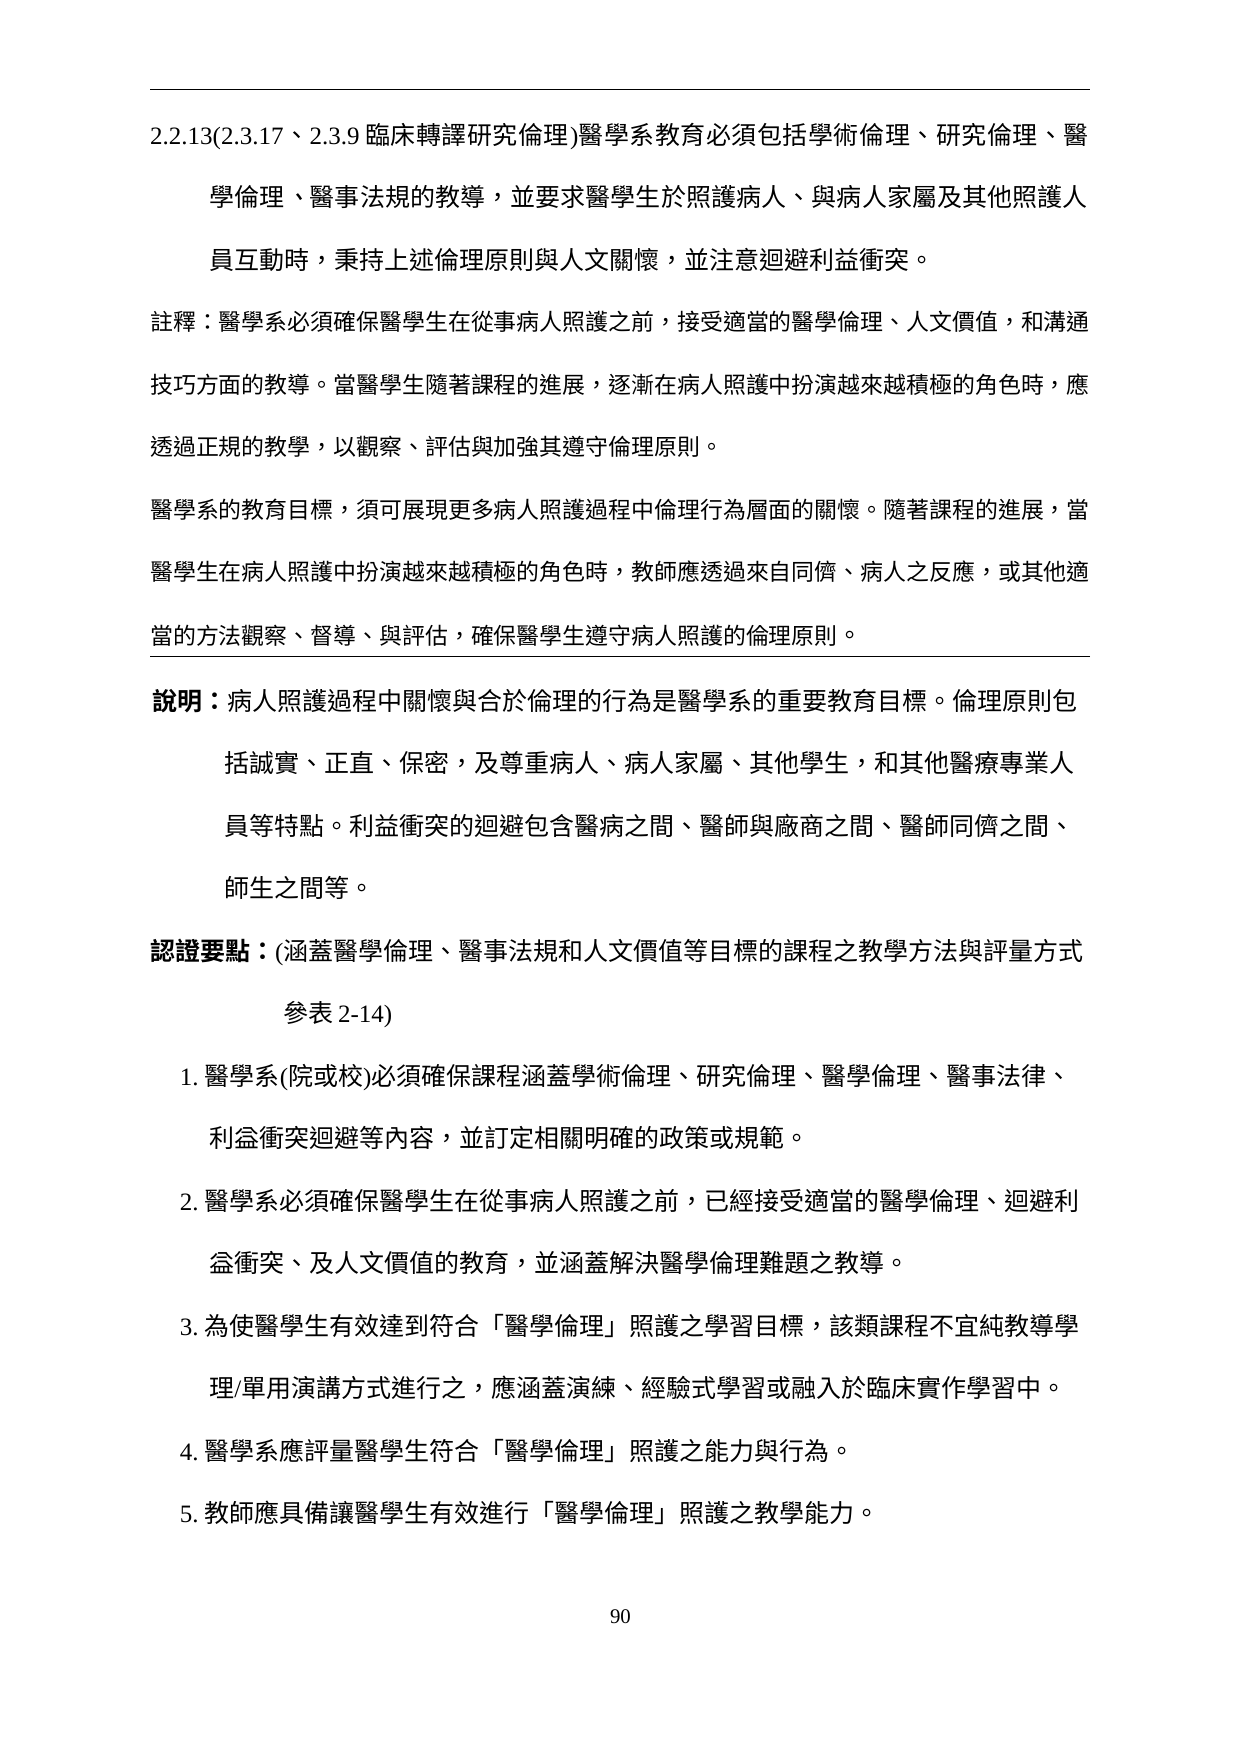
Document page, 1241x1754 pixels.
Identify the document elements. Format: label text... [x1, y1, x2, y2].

text 認證要點：(涵蓋醫學倫理、醫事法規和人文價值等目標的課程之教學方法與評量方式參表2-14) [150, 907, 1090, 1032]
text 說明：病人照護過程中關懷與合於倫理的行為是醫學系的重要教育目標。倫理原則包括誠實、正直、保密，及尊重病人、病人家屬、其他學生，和其他醫療專業人員等特點。利益衝突的迴避包含醫病之間、醫師與廠商之間、醫師同儕之間、師生之間等。 [152, 657, 1090, 907]
list 醫學系(院或校)必須確保課程涵蓋學術倫理、研究倫理、醫學倫理、醫事法律、利益衝突迴避等內容，並訂定相關明確的政策或規範。 [179, 1032, 1090, 1157]
list 教師應具備讓醫學生有效進行「醫學倫理」照護之教學能力。 [179, 1470, 1090, 1532]
list 醫學系應評量醫學生符合「醫學倫理」照護之能力與行為。 [179, 1407, 1090, 1470]
text 2.2.13(2.3.17、2.3.9臨床轉譯研究倫理)醫學系教育必須包括學術倫理、研究倫理、醫學倫理、醫事法規的教導，並要求醫學生於照護病人、與病人家屬及其他照護人員互動時，秉持上述倫理原則與人文關懷，並注意迴避利益衝突。 [150, 90, 1090, 279]
list 為使醫學生有效達到符合「醫學倫理」照護之學習目標，該類課程不宜純教導學理/單用演講方式進行之，應涵蓋演練、經驗式學習或融入於臨床實作學習中。 [179, 1282, 1090, 1407]
text 註釋：醫學系必須確保醫學生在從事病人照護之前，接受適當的醫學倫理、人文價值，和溝通技巧方面的教導。當醫學生隨著課程的進展，逐漸在病人照護中扮演越來越積極的角色時，應透過正規的教學，以觀察、評估與加強其遵守倫理原則。 [150, 279, 1090, 467]
text 醫學系的教育目標，須可展現更多病人照護過程中倫理行為層面的關懷。隨著課程的進展，當醫學生在病人照護中扮演越來越積極的角色時，教師應透過來自同儕、病人之反應，或其他適當的方法觀察、督導、與評估，確保醫學生遵守病人照護的倫理原則。 [150, 467, 1090, 656]
list 醫學系必須確保醫學生在從事病人照護之前，已經接受適當的醫學倫理、迴避利益衝突、及人文價值的教育，並涵蓋解決醫學倫理難題之教導。 [179, 1157, 1090, 1282]
